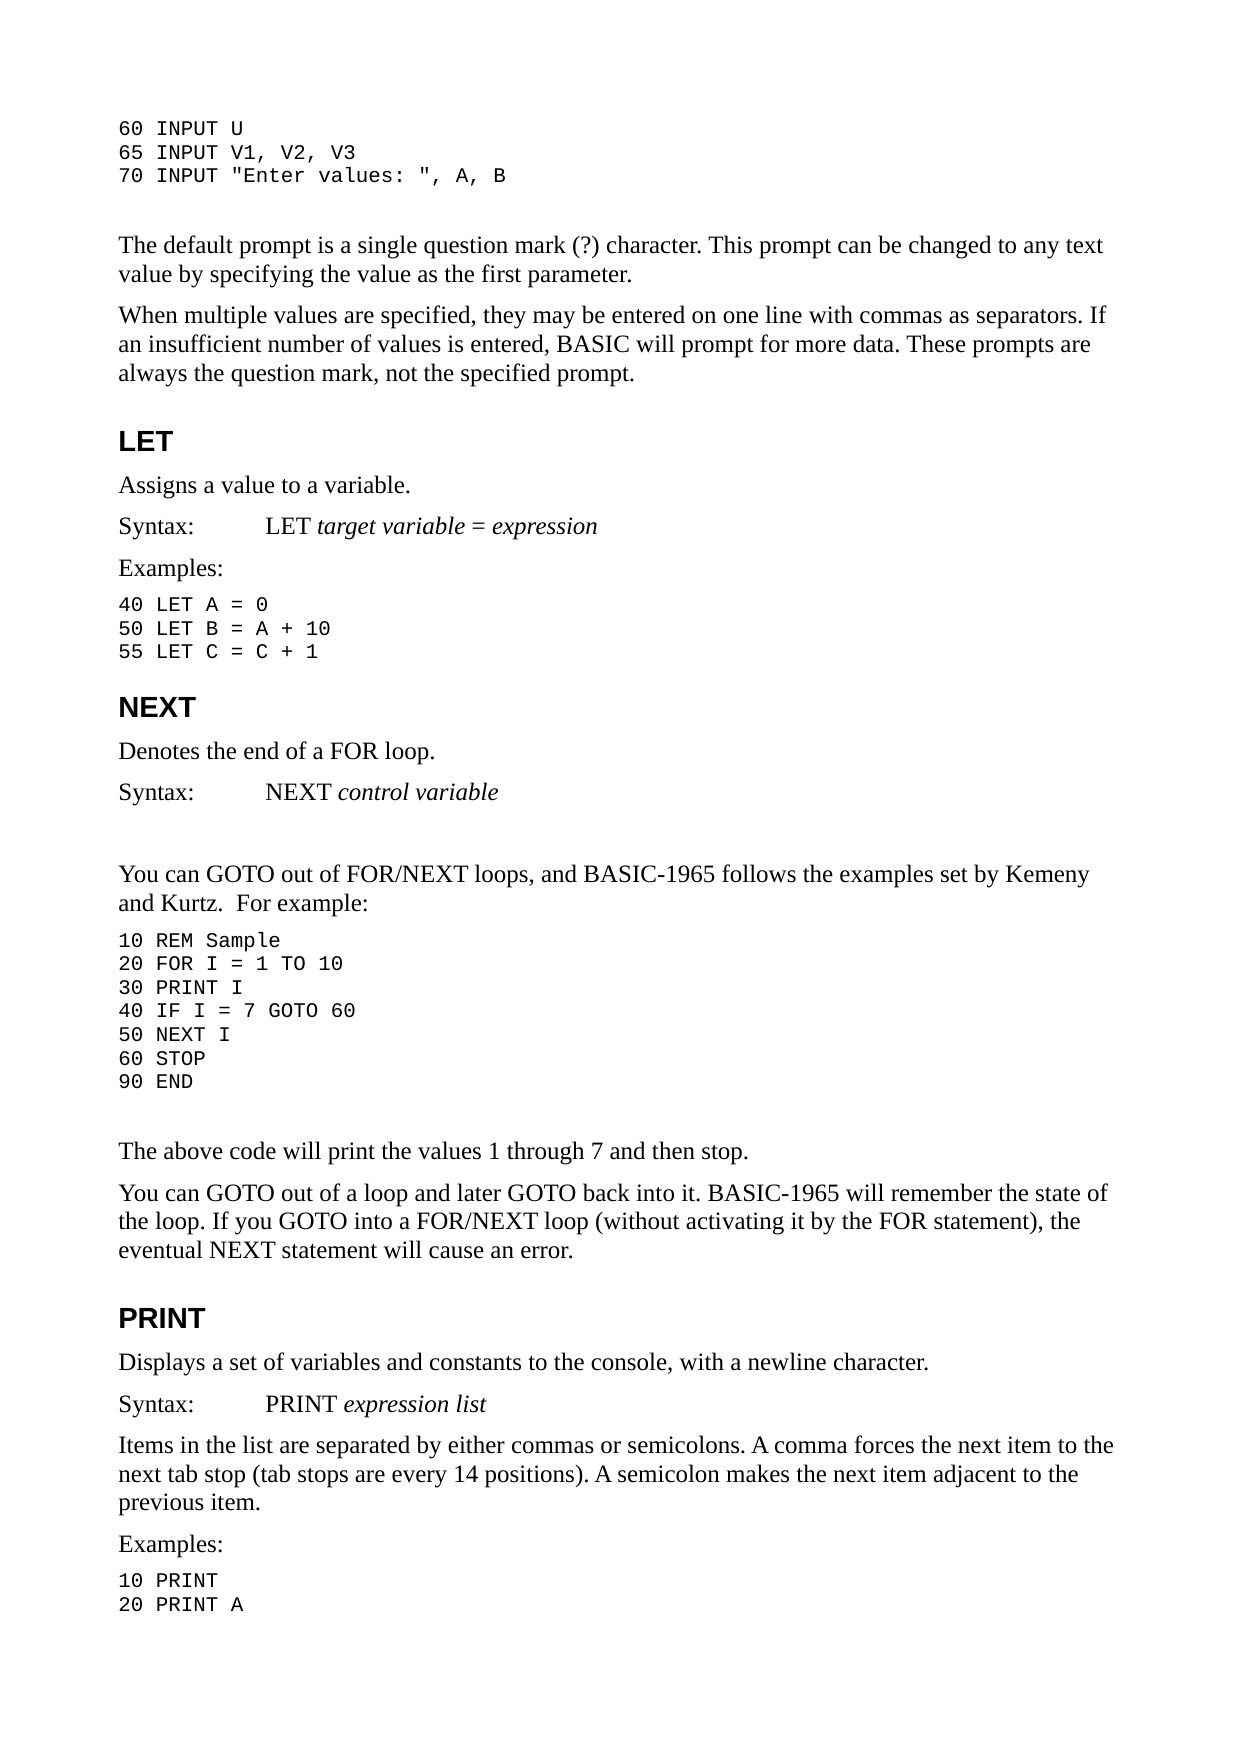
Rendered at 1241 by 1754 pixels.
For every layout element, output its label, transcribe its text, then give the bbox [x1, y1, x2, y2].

text Syntax: NEXT control variable [118, 777, 1122, 806]
text 40 IF I = 7 GOTO 60 [118, 1001, 1122, 1024]
text 40 LET A = 0 [118, 594, 1122, 617]
text Examples: [118, 1529, 1122, 1557]
text 65 INPUT V1, V2, V3 [118, 142, 1122, 165]
text You can GOTO out of FOR/NEXT loops, and BASIC-1965 follows the examples set by Kemeny and Kurtz. For example: [118, 859, 1122, 917]
text You can GOTO out of a loop and later GOTO back into it. BASIC-1965 will remember the state of the loop. If you GOTO into a FOR/NEXT loop (without activating it by the FOR statement), the eventual NEXT statement will cause an error. [118, 1178, 1122, 1264]
text Denotes the end of a FOR loop. [118, 736, 1122, 764]
subtitle NEXT [118, 690, 1122, 723]
text 60 STOP [118, 1048, 1122, 1071]
text 20 FOR I = 1 TO 10 [118, 953, 1122, 977]
text The default prompt is a single question mark (?) character. This prompt can be changed to any text value by specifying the value as the first parameter. [118, 230, 1122, 288]
text Examples: [118, 553, 1122, 581]
text Syntax: PRINT expression list [118, 1389, 1122, 1417]
text Displays a set of variables and constants to the console, with a newline character. [118, 1347, 1122, 1376]
text 30 PRINT I [118, 977, 1122, 1001]
text 70 INPUT "Enter values: ", A, B [118, 165, 1122, 189]
text 20 PRINT A [118, 1593, 1122, 1617]
text Items in the list are separated by either commas or semicolons. A comma forces the next item to the next tab stop (tab stops are every 14 positions). A semicolon makes the next item adjacent to the previous item. [118, 1430, 1122, 1516]
text Syntax: LET target variable = expression [118, 511, 1122, 540]
text When multiple values are specified, they may be entered on one line with commas as separators. If an insufficient number of values is entered, BASIC will prompt for more data. These prompts are always the question mark, not the specified prompt. [118, 300, 1122, 387]
text 90 END [118, 1071, 1122, 1095]
text 55 LET C = C + 1 [118, 641, 1122, 665]
text 10 PRINT [118, 1570, 1122, 1593]
text 50 LET B = A + 10 [118, 617, 1122, 641]
text The above code will print the values 1 through 7 and then stop. [118, 1136, 1122, 1165]
text 50 NEXT I [118, 1024, 1122, 1048]
text 10 REM Sample [118, 929, 1122, 953]
subtitle LET [118, 424, 1122, 458]
subtitle PRINT [118, 1301, 1122, 1335]
text 60 INPUT U [118, 118, 1122, 142]
text Assigns a value to a variable. [118, 470, 1122, 499]
